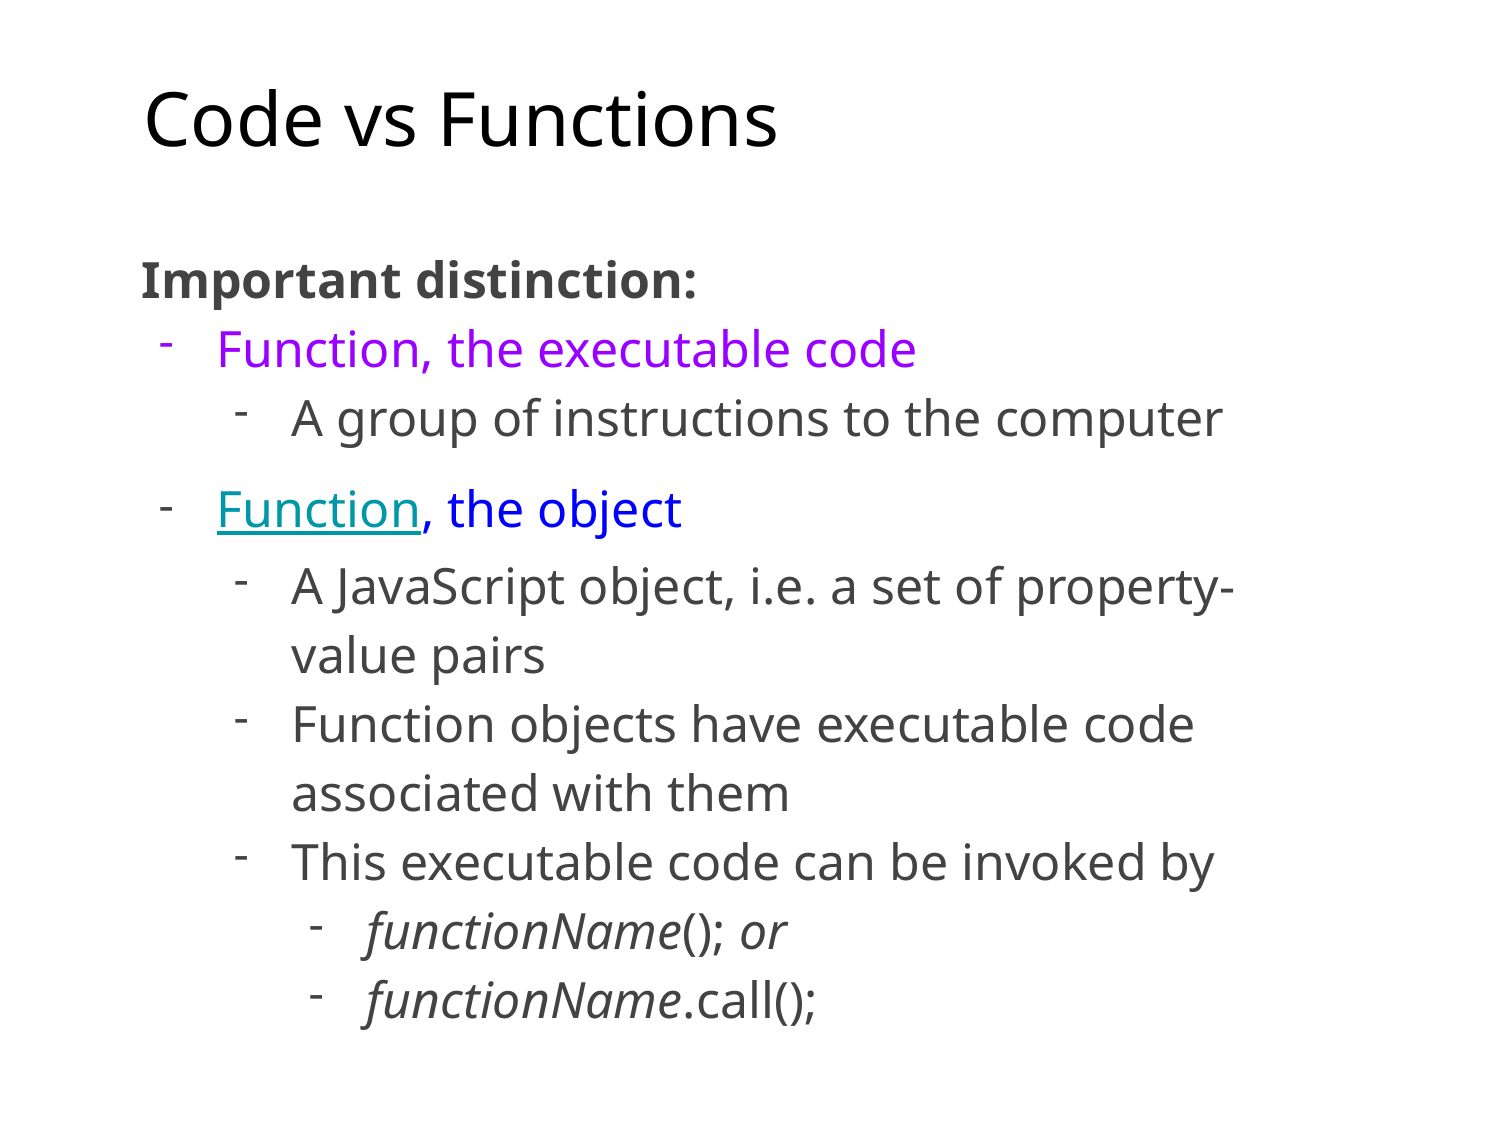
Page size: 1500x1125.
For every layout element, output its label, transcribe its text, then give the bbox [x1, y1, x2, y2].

list Important distinction: Function, the executable code A group of instructions to the computer Function, the object A JavaScript object, i.e. a set of property-value pairs Function objects have executable code associated with them This executable code can be invoked by functionName(); or functionName.call(); [126, 224, 1371, 1099]
title Code vs Functions [128, 56, 1372, 183]
